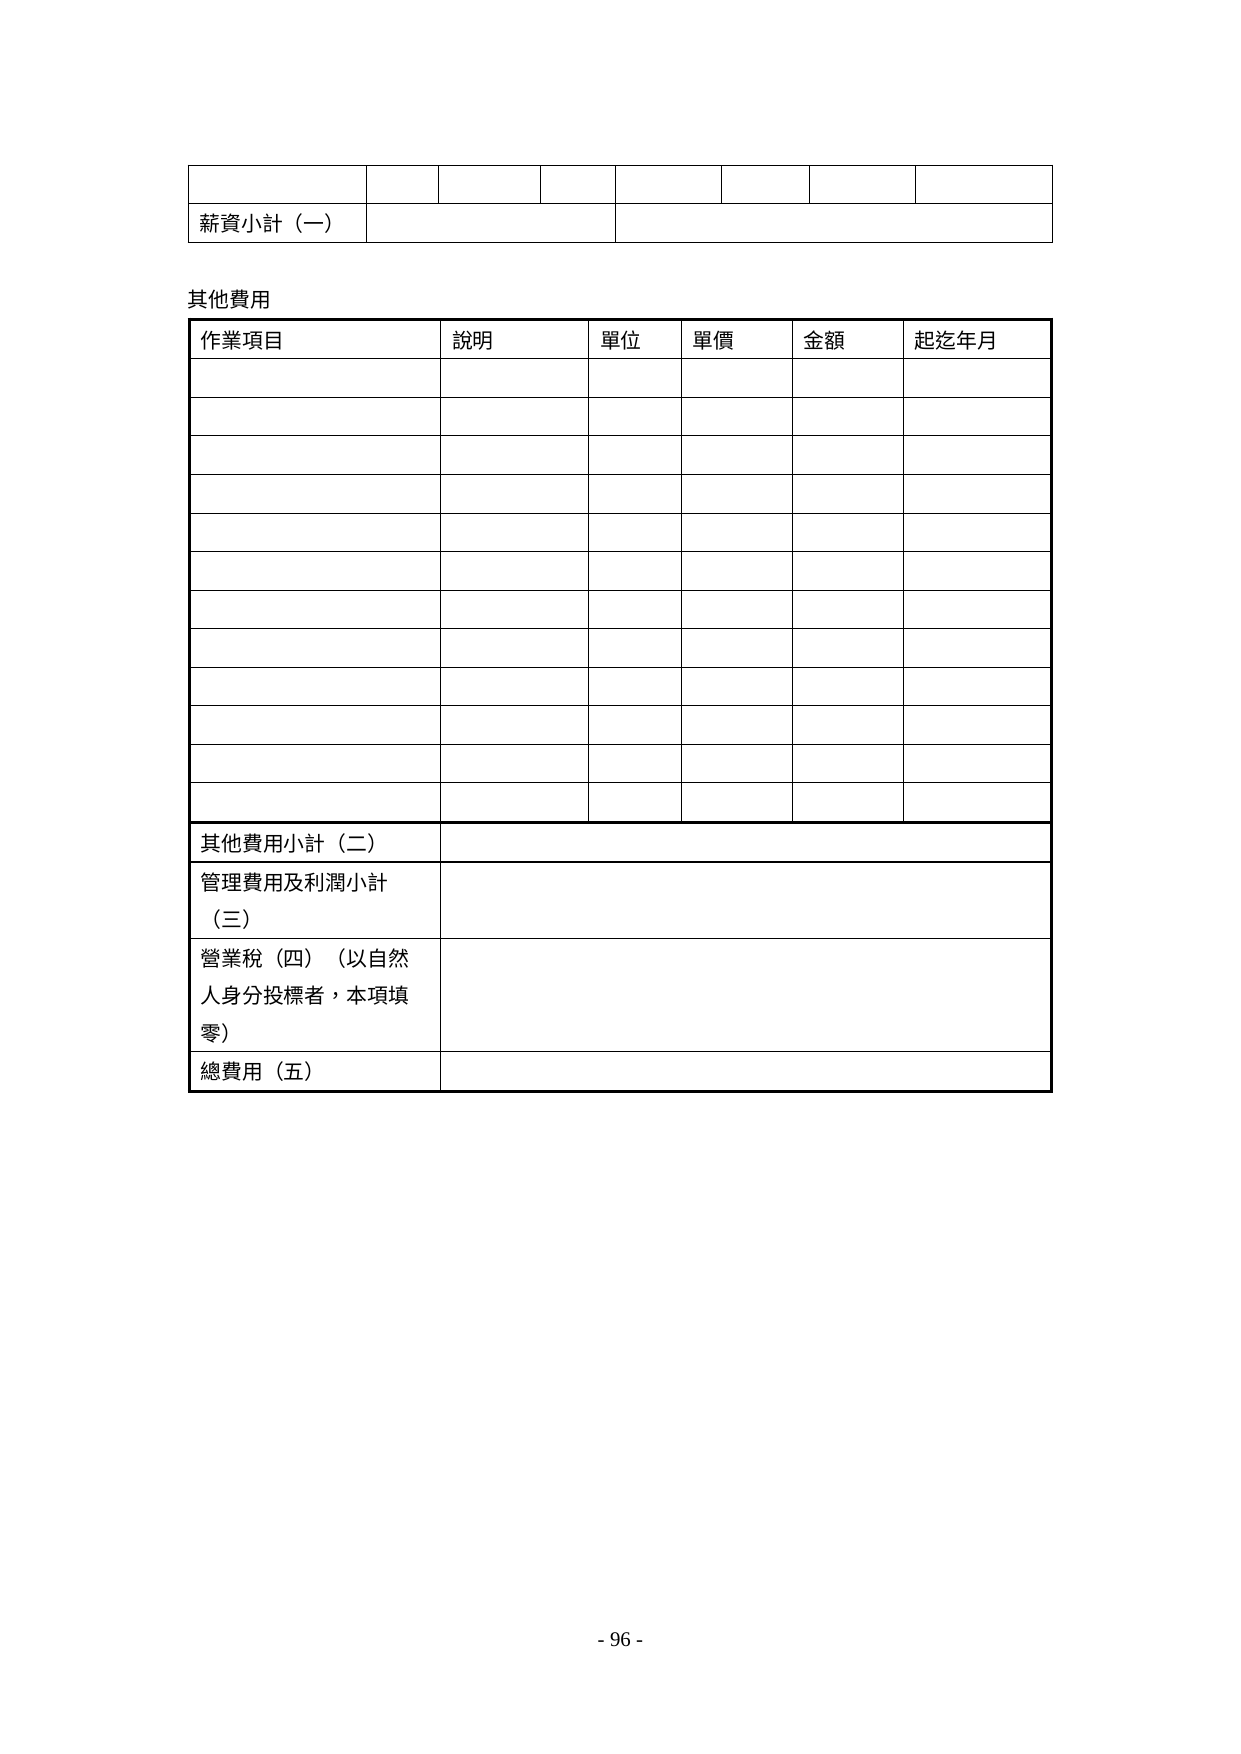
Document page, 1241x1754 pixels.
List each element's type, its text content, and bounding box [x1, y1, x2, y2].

table_cell [682, 475, 792, 512]
table_cell [589, 398, 681, 435]
table_cell 薪資小計（一） [189, 204, 366, 242]
table_cell [589, 668, 681, 705]
table_cell [441, 359, 588, 397]
table_cell [793, 745, 903, 782]
table_cell [439, 166, 540, 203]
table_cell [441, 668, 588, 705]
table_cell [191, 668, 440, 705]
table_cell [793, 359, 903, 397]
table_cell [191, 745, 440, 782]
table_cell [191, 783, 440, 821]
table_cell [589, 745, 681, 782]
table_cell [904, 783, 1050, 821]
table_cell [541, 166, 615, 203]
table_cell [682, 514, 792, 551]
table_cell [904, 629, 1050, 667]
table_cell [682, 591, 792, 628]
table_cell [616, 204, 1052, 242]
table_cell [441, 629, 588, 667]
table_cell [682, 629, 792, 667]
table_cell [441, 1052, 1050, 1089]
table_cell [191, 629, 440, 667]
table_cell [793, 629, 903, 667]
table_cell [441, 783, 588, 821]
table_cell 管理費用及利潤小計（三） [191, 863, 440, 937]
table_cell [616, 166, 721, 203]
table_cell [441, 552, 588, 589]
table_cell [589, 552, 681, 589]
table_cell [191, 591, 440, 628]
table_cell 其他費用小計（二） [191, 824, 440, 861]
table_header 起迄年月 [904, 321, 1050, 358]
table_cell [904, 436, 1050, 474]
table_cell [904, 475, 1050, 512]
table_cell [682, 668, 792, 705]
table_cell [441, 436, 588, 474]
table_cell [441, 745, 588, 782]
table_cell [904, 514, 1050, 551]
table_cell [367, 166, 438, 203]
table_cell [904, 359, 1050, 397]
table_cell [191, 706, 440, 744]
table_cell [367, 204, 615, 242]
table_cell [191, 398, 440, 435]
table_cell [916, 166, 1052, 203]
table_cell [441, 591, 588, 628]
table_cell [682, 552, 792, 589]
table_cell [191, 359, 440, 397]
table_cell [682, 398, 792, 435]
table_cell [589, 591, 681, 628]
table_cell [441, 824, 1050, 861]
table_cell 總費用（五） [191, 1052, 440, 1089]
table_cell [191, 475, 440, 512]
table_cell [793, 436, 903, 474]
table_cell [589, 706, 681, 744]
text 其他費用 [187, 280, 1053, 318]
table_cell [904, 591, 1050, 628]
table_cell [682, 436, 792, 474]
table_header 單位 [589, 321, 681, 358]
table_cell [793, 706, 903, 744]
table_cell [793, 552, 903, 589]
table_cell [904, 668, 1050, 705]
table_cell [793, 783, 903, 821]
table_header 金額 [793, 321, 903, 358]
table_cell 營業稅（四）（以自然人身分投標者，本項填零） [191, 939, 440, 1051]
table_cell [589, 629, 681, 667]
table_cell [441, 514, 588, 551]
table_cell [793, 514, 903, 551]
table_header 說明 [441, 321, 588, 358]
table_header 作業項目 [191, 321, 440, 358]
table_cell [793, 475, 903, 512]
table_cell [682, 706, 792, 744]
table_cell [682, 783, 792, 821]
table_cell [589, 359, 681, 397]
table_cell [810, 166, 915, 203]
table_cell [441, 706, 588, 744]
table_cell [441, 939, 1050, 1051]
table_cell [441, 475, 588, 512]
table_cell [904, 398, 1050, 435]
table_cell [589, 783, 681, 821]
table_cell [441, 863, 1050, 937]
table_cell [904, 552, 1050, 589]
table_cell [191, 436, 440, 474]
table_cell [793, 398, 903, 435]
table_cell [682, 745, 792, 782]
table_cell [191, 552, 440, 589]
table_cell [441, 398, 588, 435]
table_cell [589, 475, 681, 512]
table_cell [589, 436, 681, 474]
table_header 單價 [682, 321, 792, 358]
table_cell [904, 706, 1050, 744]
table_cell [793, 591, 903, 628]
table_cell [904, 745, 1050, 782]
table_cell [722, 166, 809, 203]
table_cell [191, 514, 440, 551]
table_cell [682, 359, 792, 397]
table_cell [589, 514, 681, 551]
table_cell [793, 668, 903, 705]
